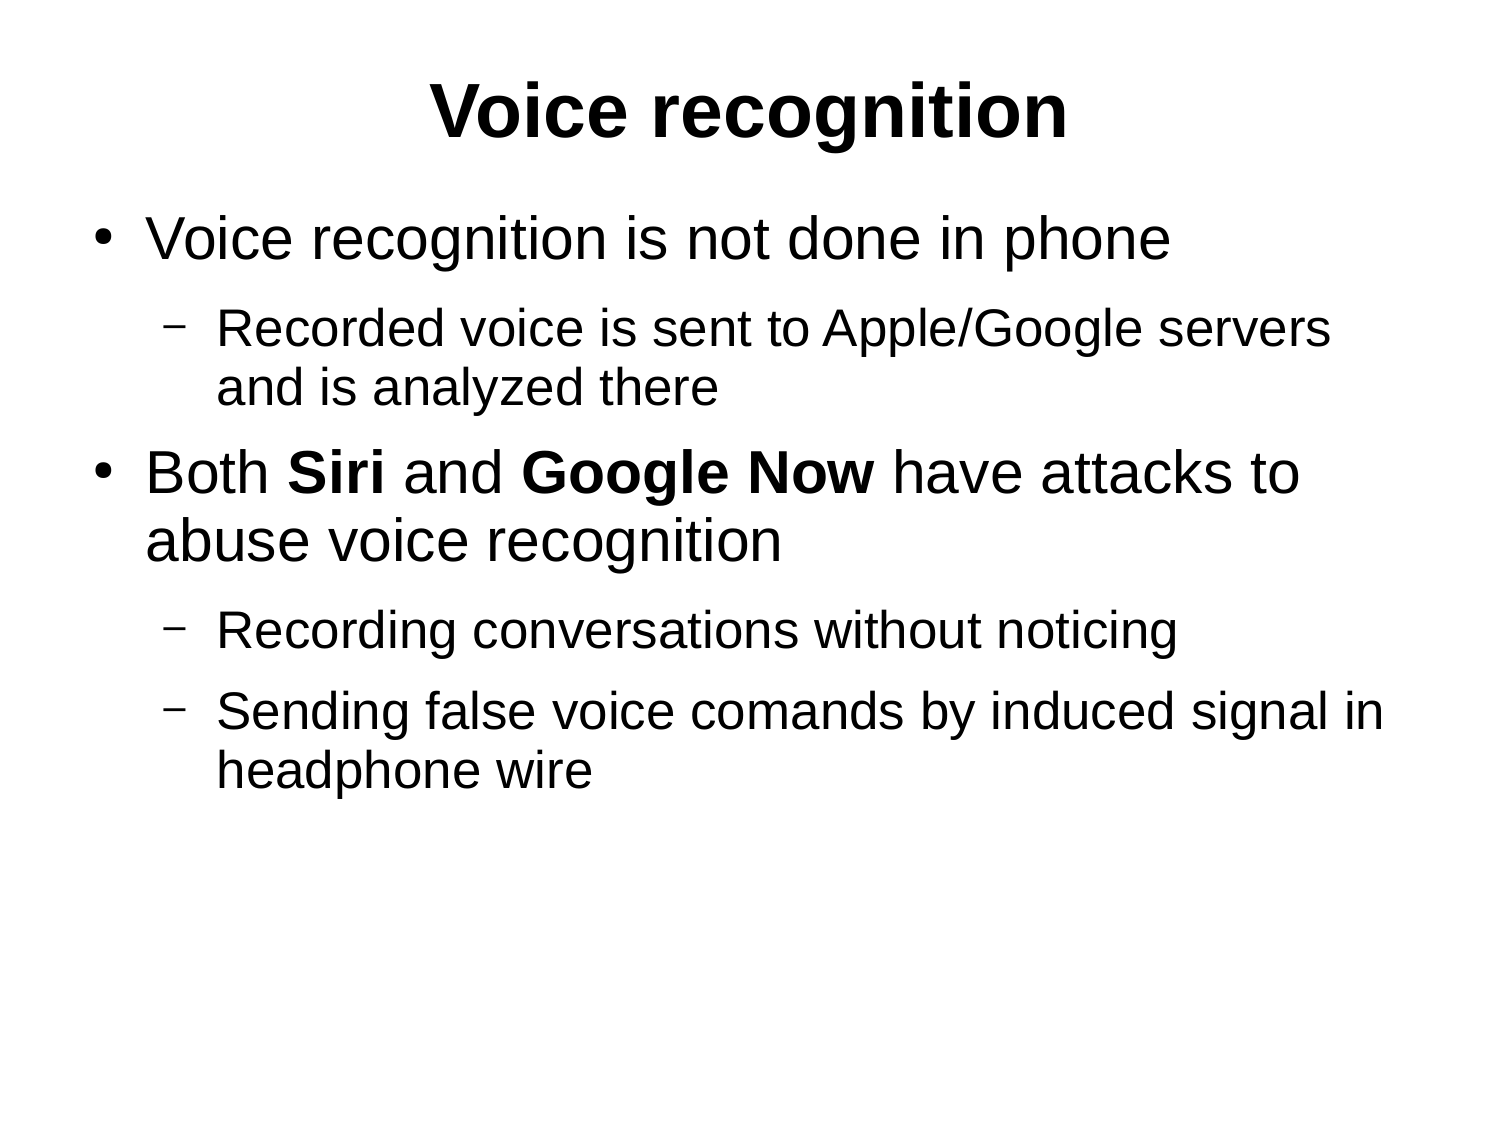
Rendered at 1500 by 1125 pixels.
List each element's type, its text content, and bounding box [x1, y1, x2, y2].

title Voice recognition [75, 44, 1425, 177]
list Voice recognition is not done in phone Recorded voice is sent to Apple/Google servers and is analyzed there Both Siri and Google Now have attacks to abuse voice recognition Recording conversations without noticing Sending false voice comands by induced signal in headphone wire [75, 204, 1395, 1075]
